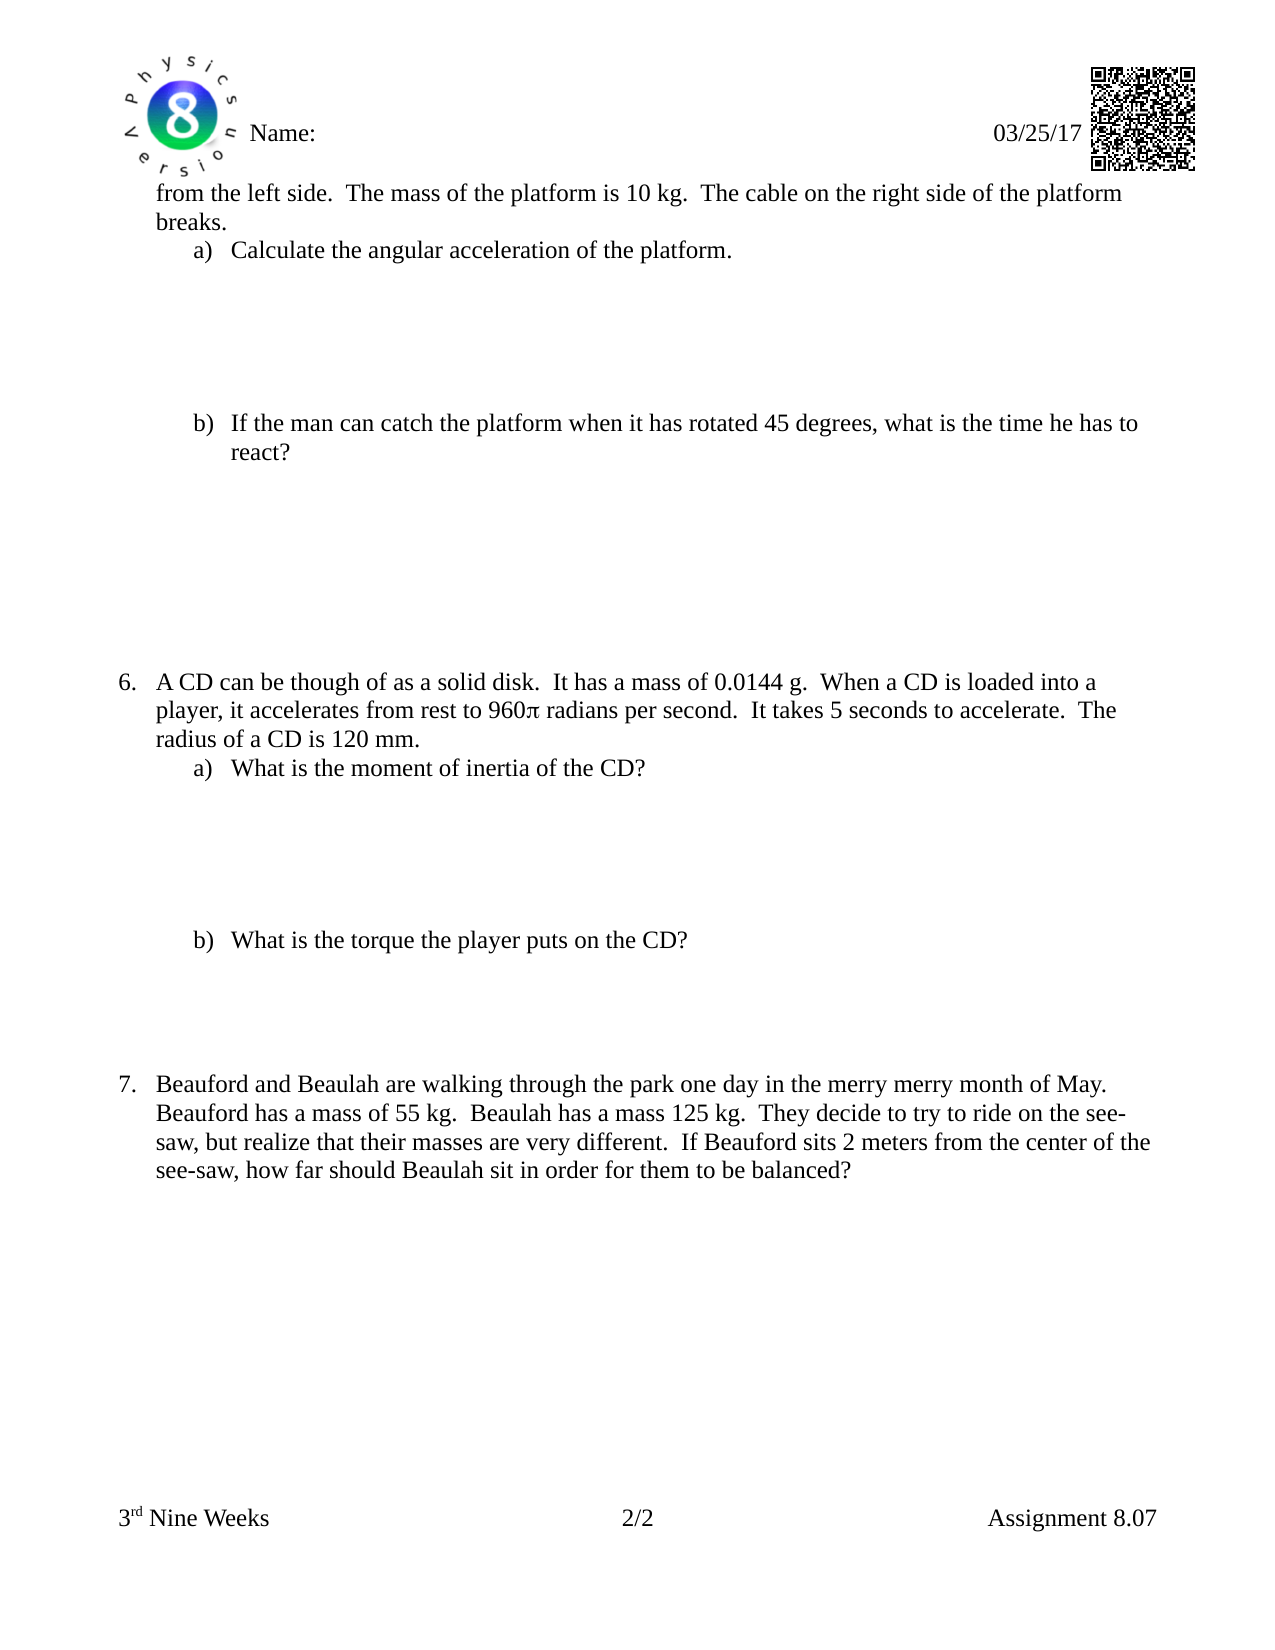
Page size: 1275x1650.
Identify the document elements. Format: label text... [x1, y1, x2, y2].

picture [1082, 58, 1203, 179]
list A CD can be though of as a solid disk. It has a mass of 0.0144 g. When a CD is loaded into a player, it accelerates from rest to 960p radians per second. It takes 5 seconds to accelerate. The radius of a CD is 120 mm. [118, 667, 1157, 753]
list What is the torque the player puts on the CD? [193, 926, 1157, 954]
list Calculate the angular acceleration of the platform. [193, 236, 1157, 264]
picture [124, 56, 237, 177]
list Beauford and Beaulah are walking through the park one day in the merry merry month of May. Beauford has a mass of 55 kg. Beaulah has a mass 125 kg. They decide to try to ride on the see-saw, but realize that their masses are very different. If Beauford sits 2 meters from the center of the see-saw, how far should Beaulah sit in order for them to be balanced? [118, 1069, 1157, 1184]
list from the left side. The mass of the platform is 10 kg. The cable on the right side of the platform breaks. [118, 176, 1157, 236]
list If the man can catch the platform when it has rotated 45 degrees, what is the time he has to react? [193, 408, 1157, 466]
list What is the moment of inertia of the CD? [193, 753, 1157, 782]
